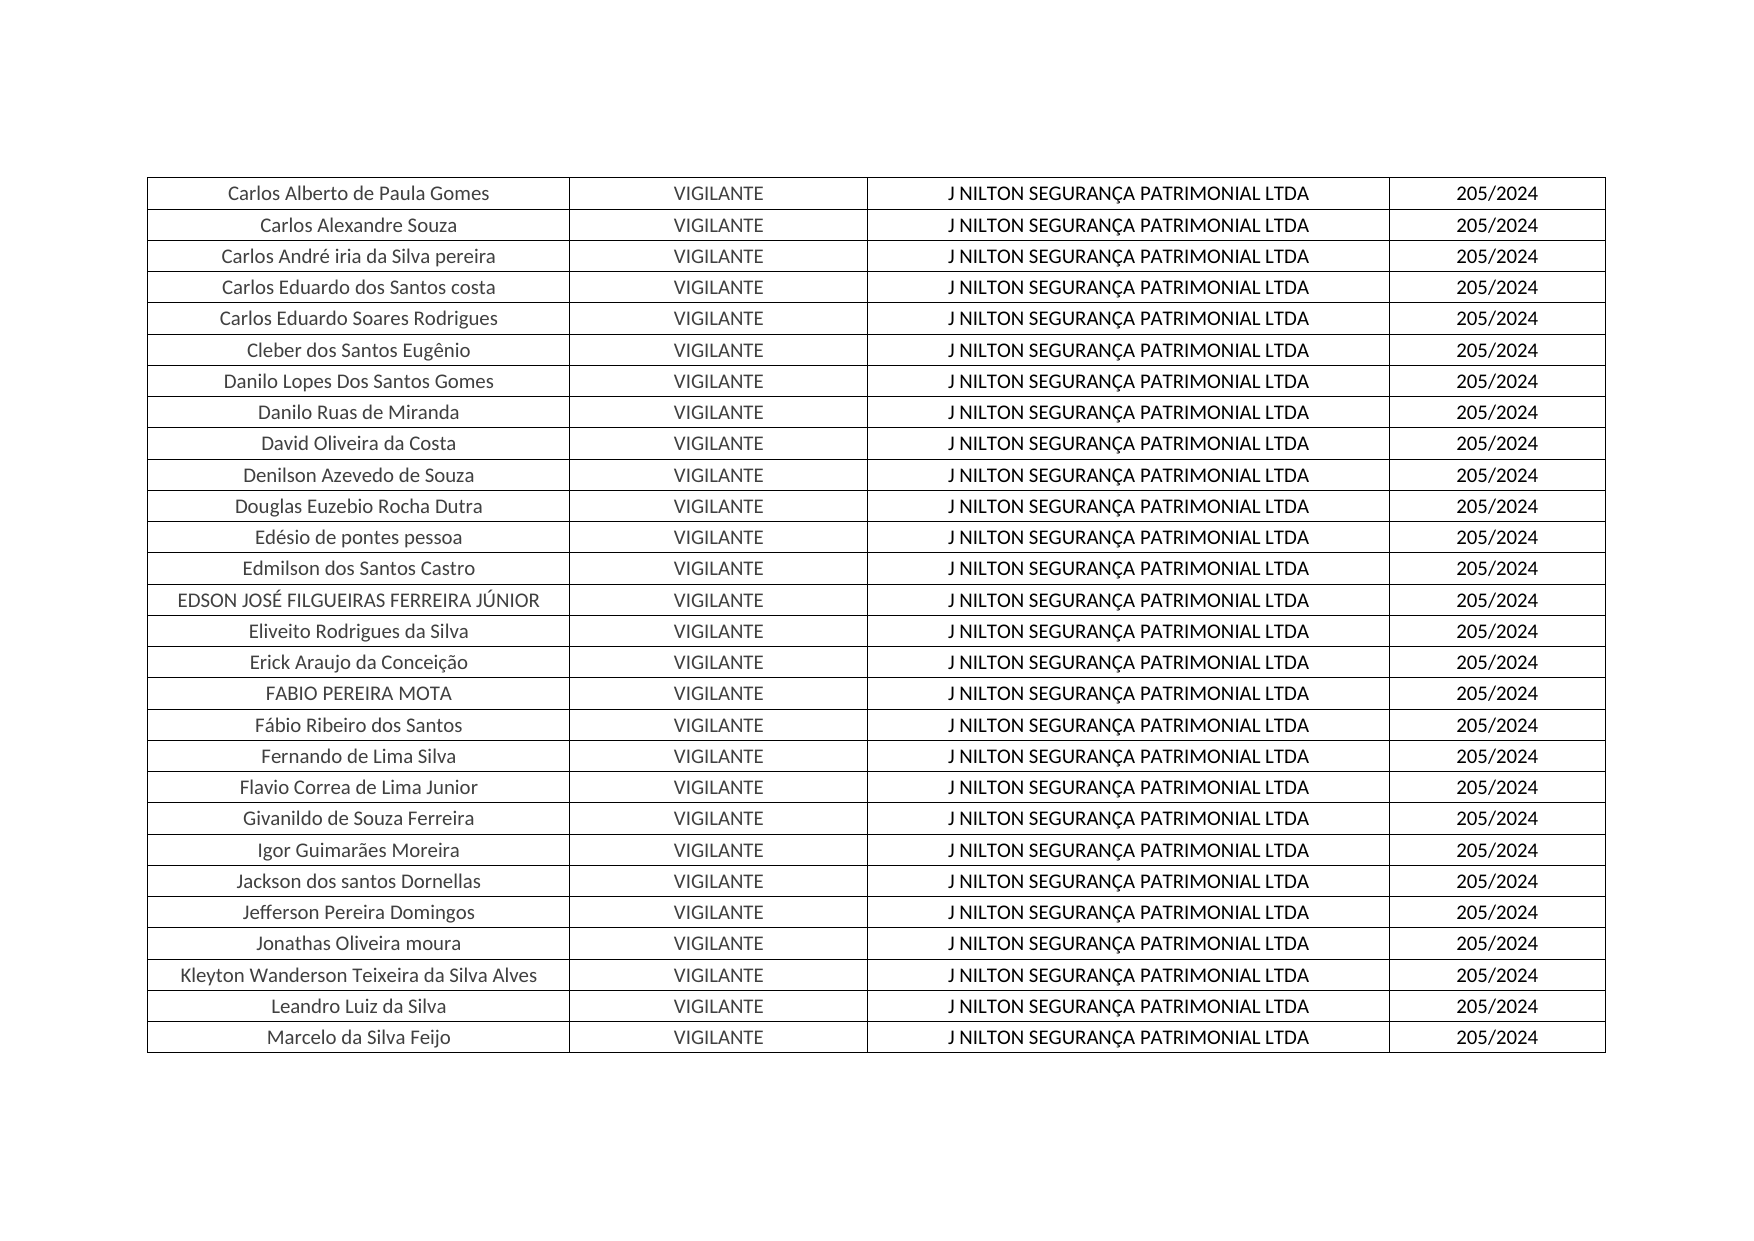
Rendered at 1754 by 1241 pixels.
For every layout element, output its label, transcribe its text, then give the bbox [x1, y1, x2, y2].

table_cell VIGILANTE [570, 272, 867, 302]
table_cell VIGILANTE [570, 585, 867, 615]
table_cell 205/2024 [1390, 991, 1605, 1021]
table_cell J NILTON SEGURANÇA PATRIMONIAL LTDA [868, 210, 1389, 240]
table_cell Marcelo da Silva Feijo [148, 1022, 569, 1052]
table_cell J NILTON SEGURANÇA PATRIMONIAL LTDA [868, 866, 1389, 896]
table_cell VIGILANTE [570, 428, 867, 458]
table_cell J NILTON SEGURANÇA PATRIMONIAL LTDA [868, 397, 1389, 427]
table_cell J NILTON SEGURANÇA PATRIMONIAL LTDA [868, 1022, 1389, 1052]
table_cell Carlos Eduardo Soares Rodrigues [148, 303, 569, 333]
table_cell VIGILANTE [570, 178, 867, 208]
table_cell J NILTON SEGURANÇA PATRIMONIAL LTDA [868, 303, 1389, 333]
table_cell J NILTON SEGURANÇA PATRIMONIAL LTDA [868, 678, 1389, 708]
table_cell J NILTON SEGURANÇA PATRIMONIAL LTDA [868, 741, 1389, 771]
table_cell 205/2024 [1390, 616, 1605, 646]
table_cell VIGILANTE [570, 803, 867, 833]
table_cell VIGILANTE [570, 366, 867, 396]
table_cell VIGILANTE [570, 835, 867, 865]
table_cell J NILTON SEGURANÇA PATRIMONIAL LTDA [868, 585, 1389, 615]
table_cell 205/2024 [1390, 241, 1605, 271]
table_cell VIGILANTE [570, 335, 867, 365]
table_cell 205/2024 [1390, 210, 1605, 240]
table_cell Eliveito Rodrigues da Silva [148, 616, 569, 646]
table_cell VIGILANTE [570, 710, 867, 740]
table_cell J NILTON SEGURANÇA PATRIMONIAL LTDA [868, 491, 1389, 521]
table_cell Igor Guimarães Moreira [148, 835, 569, 865]
table_cell VIGILANTE [570, 960, 867, 990]
table_cell Fernando de Lima Silva [148, 741, 569, 771]
table_cell Carlos André iria da Silva pereira [148, 241, 569, 271]
table_cell VIGILANTE [570, 647, 867, 677]
table_cell Jackson dos santos Dornellas [148, 866, 569, 896]
table_cell 205/2024 [1390, 803, 1605, 833]
table_cell 205/2024 [1390, 460, 1605, 490]
table_cell J NILTON SEGURANÇA PATRIMONIAL LTDA [868, 272, 1389, 302]
table_cell 205/2024 [1390, 1022, 1605, 1052]
table_cell Douglas Euzebio Rocha Dutra [148, 491, 569, 521]
table_cell Carlos Alberto de Paula Gomes [148, 178, 569, 208]
table_cell VIGILANTE [570, 866, 867, 896]
table_cell Carlos Alexandre Souza [148, 210, 569, 240]
table_cell VIGILANTE [570, 616, 867, 646]
table_cell J NILTON SEGURANÇA PATRIMONIAL LTDA [868, 241, 1389, 271]
table_cell EDSON JOSÉ FILGUEIRAS FERREIRA JÚNIOR [148, 585, 569, 615]
table_cell 205/2024 [1390, 897, 1605, 927]
table_cell VIGILANTE [570, 991, 867, 1021]
table_cell J NILTON SEGURANÇA PATRIMONIAL LTDA [868, 928, 1389, 958]
table_cell VIGILANTE [570, 772, 867, 802]
table_cell J NILTON SEGURANÇA PATRIMONIAL LTDA [868, 460, 1389, 490]
table_cell J NILTON SEGURANÇA PATRIMONIAL LTDA [868, 522, 1389, 552]
table_cell 205/2024 [1390, 960, 1605, 990]
table_cell Erick Araujo da Conceição [148, 647, 569, 677]
table_cell J NILTON SEGURANÇA PATRIMONIAL LTDA [868, 897, 1389, 927]
table_cell 205/2024 [1390, 678, 1605, 708]
table_cell 205/2024 [1390, 585, 1605, 615]
table_cell 205/2024 [1390, 491, 1605, 521]
table_cell Danilo Lopes Dos Santos Gomes [148, 366, 569, 396]
table_cell J NILTON SEGURANÇA PATRIMONIAL LTDA [868, 616, 1389, 646]
table_cell 205/2024 [1390, 397, 1605, 427]
table_cell VIGILANTE [570, 1022, 867, 1052]
table_cell Jefferson Pereira Domingos [148, 897, 569, 927]
table_cell VIGILANTE [570, 397, 867, 427]
table_cell VIGILANTE [570, 210, 867, 240]
table_cell Givanildo de Souza Ferreira [148, 803, 569, 833]
table_cell 205/2024 [1390, 303, 1605, 333]
table_cell 205/2024 [1390, 835, 1605, 865]
table_cell 205/2024 [1390, 178, 1605, 208]
table_cell 205/2024 [1390, 710, 1605, 740]
table_cell Danilo Ruas de Miranda [148, 397, 569, 427]
table_cell Denilson Azevedo de Souza [148, 460, 569, 490]
table_cell J NILTON SEGURANÇA PATRIMONIAL LTDA [868, 335, 1389, 365]
table_cell VIGILANTE [570, 741, 867, 771]
table_cell J NILTON SEGURANÇA PATRIMONIAL LTDA [868, 803, 1389, 833]
table_cell Edmilson dos Santos Castro [148, 553, 569, 583]
table_cell J NILTON SEGURANÇA PATRIMONIAL LTDA [868, 772, 1389, 802]
table_cell J NILTON SEGURANÇA PATRIMONIAL LTDA [868, 178, 1389, 208]
table_cell VIGILANTE [570, 928, 867, 958]
table_cell 205/2024 [1390, 522, 1605, 552]
table_cell Edésio de pontes pessoa [148, 522, 569, 552]
table_cell 205/2024 [1390, 335, 1605, 365]
table_cell VIGILANTE [570, 897, 867, 927]
table_cell Kleyton Wanderson Teixeira da Silva Alves [148, 960, 569, 990]
table_cell 205/2024 [1390, 741, 1605, 771]
table_cell Carlos Eduardo dos Santos costa [148, 272, 569, 302]
table_cell J NILTON SEGURANÇA PATRIMONIAL LTDA [868, 366, 1389, 396]
table_cell 205/2024 [1390, 772, 1605, 802]
table_cell Jonathas Oliveira moura [148, 928, 569, 958]
table_cell VIGILANTE [570, 522, 867, 552]
table_cell J NILTON SEGURANÇA PATRIMONIAL LTDA [868, 710, 1389, 740]
table_cell J NILTON SEGURANÇA PATRIMONIAL LTDA [868, 428, 1389, 458]
table_cell VIGILANTE [570, 241, 867, 271]
table_cell Fábio Ribeiro dos Santos [148, 710, 569, 740]
table_cell J NILTON SEGURANÇA PATRIMONIAL LTDA [868, 647, 1389, 677]
table_cell Leandro Luiz da Silva [148, 991, 569, 1021]
table_cell 205/2024 [1390, 428, 1605, 458]
table_cell J NILTON SEGURANÇA PATRIMONIAL LTDA [868, 835, 1389, 865]
table_cell 205/2024 [1390, 647, 1605, 677]
table_cell 205/2024 [1390, 366, 1605, 396]
table_cell 205/2024 [1390, 928, 1605, 958]
table_cell J NILTON SEGURANÇA PATRIMONIAL LTDA [868, 991, 1389, 1021]
table_cell J NILTON SEGURANÇA PATRIMONIAL LTDA [868, 553, 1389, 583]
table_cell VIGILANTE [570, 678, 867, 708]
table_cell J NILTON SEGURANÇA PATRIMONIAL LTDA [868, 960, 1389, 990]
table_cell 205/2024 [1390, 553, 1605, 583]
table_cell David Oliveira da Costa [148, 428, 569, 458]
table_cell Cleber dos Santos Eugênio [148, 335, 569, 365]
table_cell FABIO PEREIRA MOTA [148, 678, 569, 708]
table_cell 205/2024 [1390, 866, 1605, 896]
table_cell 205/2024 [1390, 272, 1605, 302]
table_cell VIGILANTE [570, 553, 867, 583]
table_cell VIGILANTE [570, 491, 867, 521]
table_cell VIGILANTE [570, 460, 867, 490]
table_cell VIGILANTE [570, 303, 867, 333]
table_cell Flavio Correa de Lima Junior [148, 772, 569, 802]
